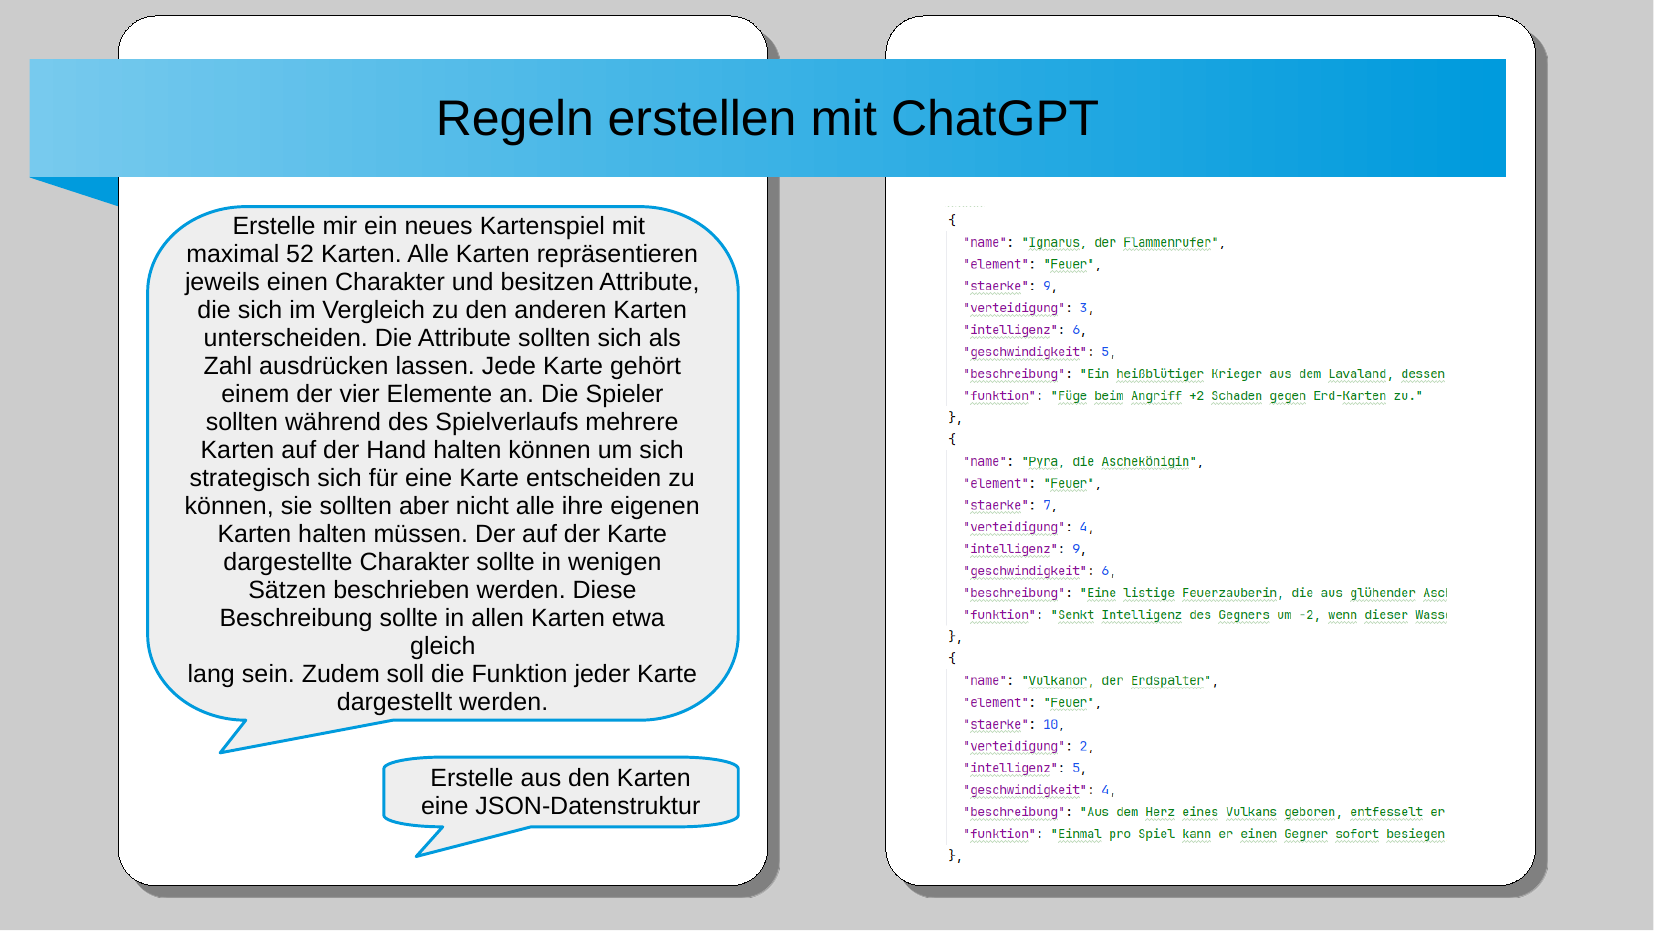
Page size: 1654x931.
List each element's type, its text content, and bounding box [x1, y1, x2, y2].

text_box Erstelle aus den Karten eine JSON-Datenstruktur [383, 757, 739, 857]
picture [945, 206, 1447, 866]
text_box Erstelle mir ein neues Kartenspiel mit maximal 52 Karten. Alle Karten repräsentieren jeweils einen Charakter und besitzen Attribute, die sich im Vergleich zu den anderen Karten unterscheiden. Die Attribute sollten sich als Zahl ausdrücken lassen. Jede Karte gehört einem der vier Elemente an. Die Spieler sollten während des Spielverlaufs mehrere Karten auf der Hand halten können um sich strategisch sich für eine Karte entscheiden zu können, sie sollten aber nicht alle ihre eigenen Karten halten müssen. Der auf der Karte dargestellte Charakter sollte in wenigen Sätzen beschrieben werden. Diese Beschreibung sollte in allen Karten etwa gleich lang sein. Zudem soll die Funktion jeder Karte dargestellt werden. [147, 206, 739, 753]
title Regeln erstellen mit ChatGPT [29, 59, 1506, 178]
